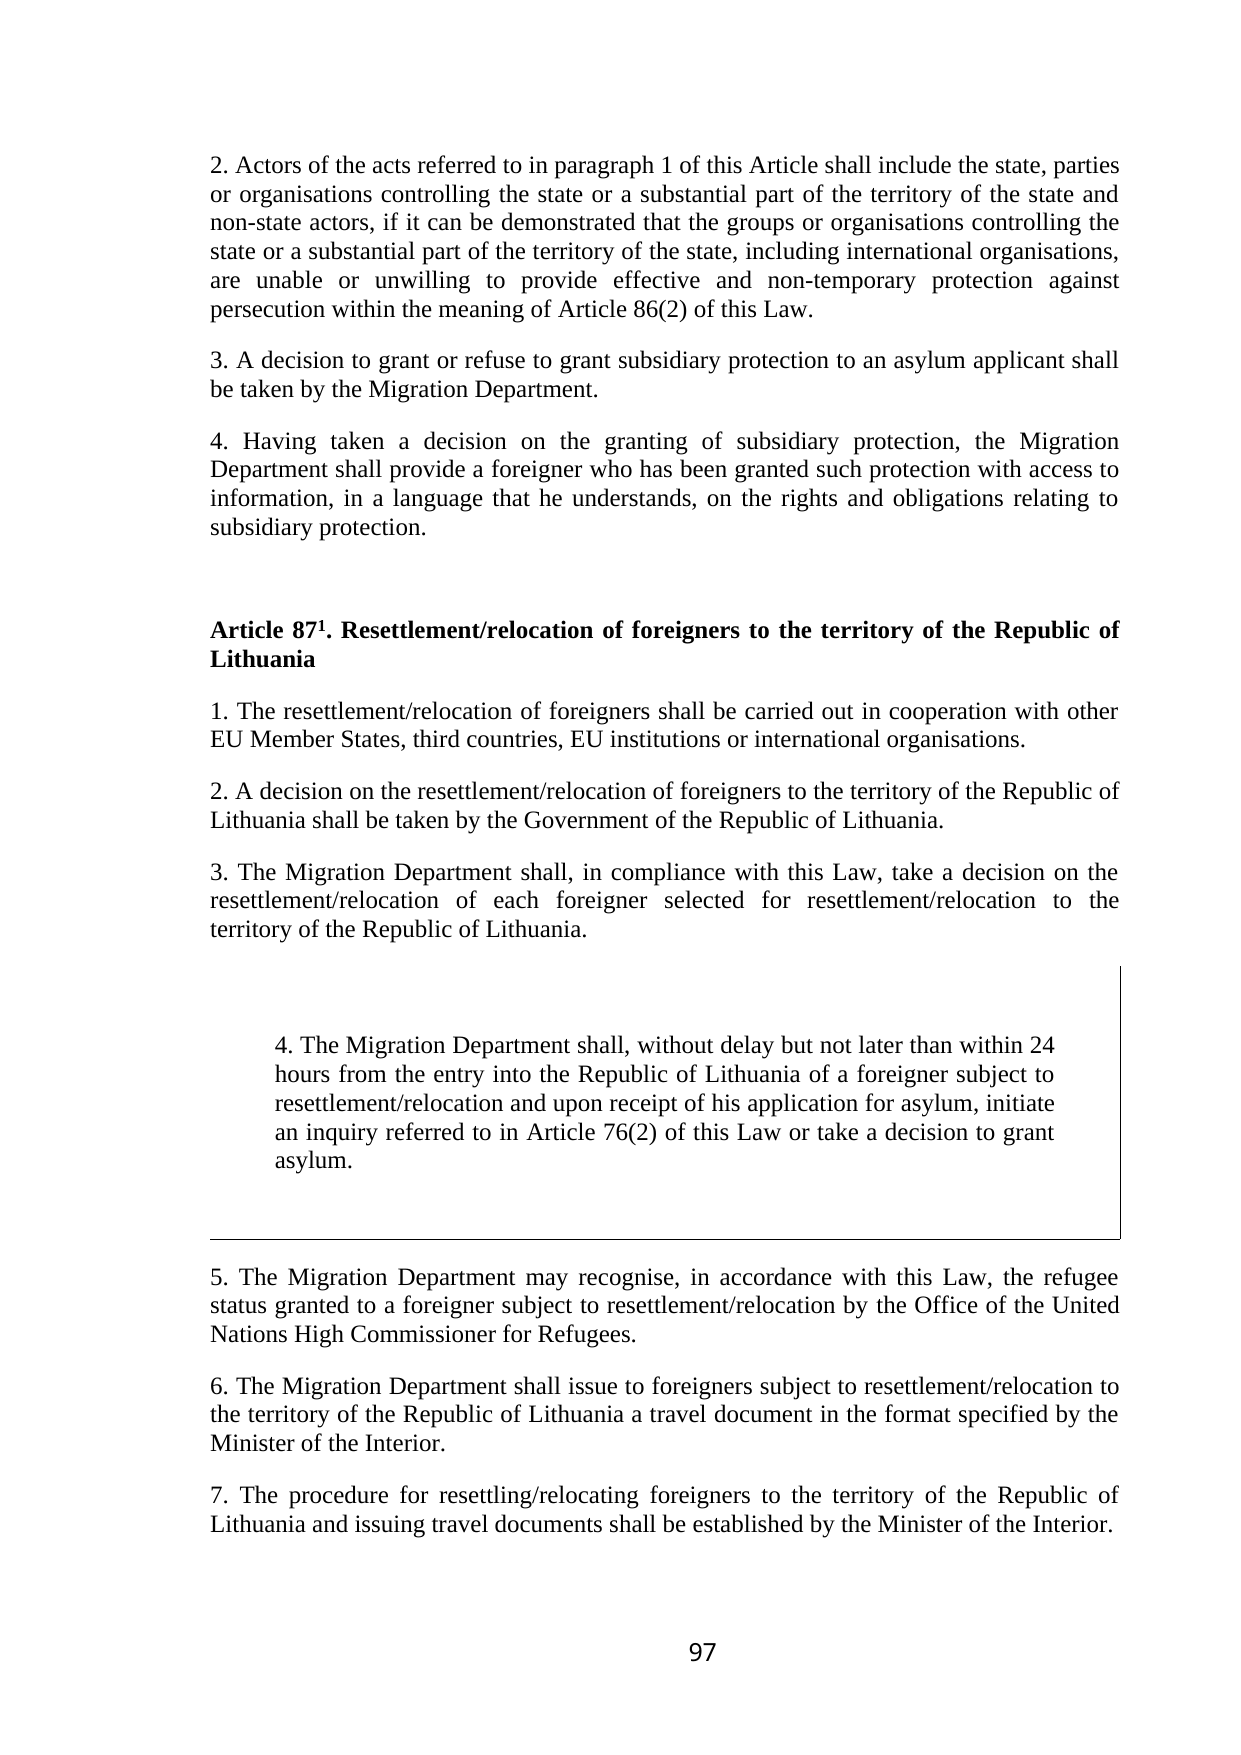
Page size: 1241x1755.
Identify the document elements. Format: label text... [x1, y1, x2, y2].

text 3. The Migration Department shall, in compliance with this Law, take a decision on the resettlement/relocation of each foreigner selected for resettlement/relocation to the territory of the Republic of Lithuania. [210, 857, 1120, 943]
text 2. A decision on the resettlement/relocation of foreigners to the territory of the Republic of Lithuania shall be taken by the Government of the Republic of Lithuania. [210, 776, 1120, 834]
text 7. The procedure for resettling/relocating foreigners to the territory of the Republic of Lithuania and issuing travel documents shall be established by the Minister of the Interior. [210, 1480, 1120, 1537]
text 3. A decision to grant or refuse to grant subsidiary protection to an asylum applicant shall be taken by the Migration Department. [210, 345, 1120, 403]
text 4. The Migration Department shall, without delay but not later than within 24 hours from the entry into the Republic of Lithuania of a foreigner subject to resettlement/relocation and upon receipt of his application for asylum, initiate an inquiry referred to in Article 76(2) of this Law or take a decision to grant asylum. [210, 966, 1120, 1239]
text 2. Actors of the acts referred to in paragraph 1 of this Article shall include the state, parties or organisations controlling the state or a substantial part of the territory of the state and non-state actors, if it can be demonstrated that the groups or organisations controlling the state or a substantial part of the territory of the state, including international organisations, are unable or unwilling to provide effective and non-temporary protection against persecution within the meaning of Article 86(2) of this Law. [210, 150, 1120, 322]
text Article 871. Resettlement/relocation of foreigners to the territory of the Republic of Lithuania [210, 615, 1120, 673]
text 5. The Migration Department may recognise, in accordance with this Law, the refugee status granted to a foreigner subject to resettlement/relocation by the Office of the United Nations High Commissioner for Refugees. [210, 1262, 1120, 1348]
text 1. The resettlement/relocation of foreigners shall be carried out in cooperation with other EU Member States, third countries, EU institutions or international organisations. [210, 696, 1120, 753]
text 6. The Migration Department shall issue to foreigners subject to resettlement/relocation to the territory of the Republic of Lithuania a travel document in the format specified by the Minister of the Interior. [210, 1371, 1120, 1457]
text 4. Having taken a decision on the granting of subsidiary protection, the Migration Department shall provide a foreigner who has been granted such protection with access to information, in a language that he understands, on the rights and obligations relating to subsidiary protection. [210, 426, 1120, 541]
